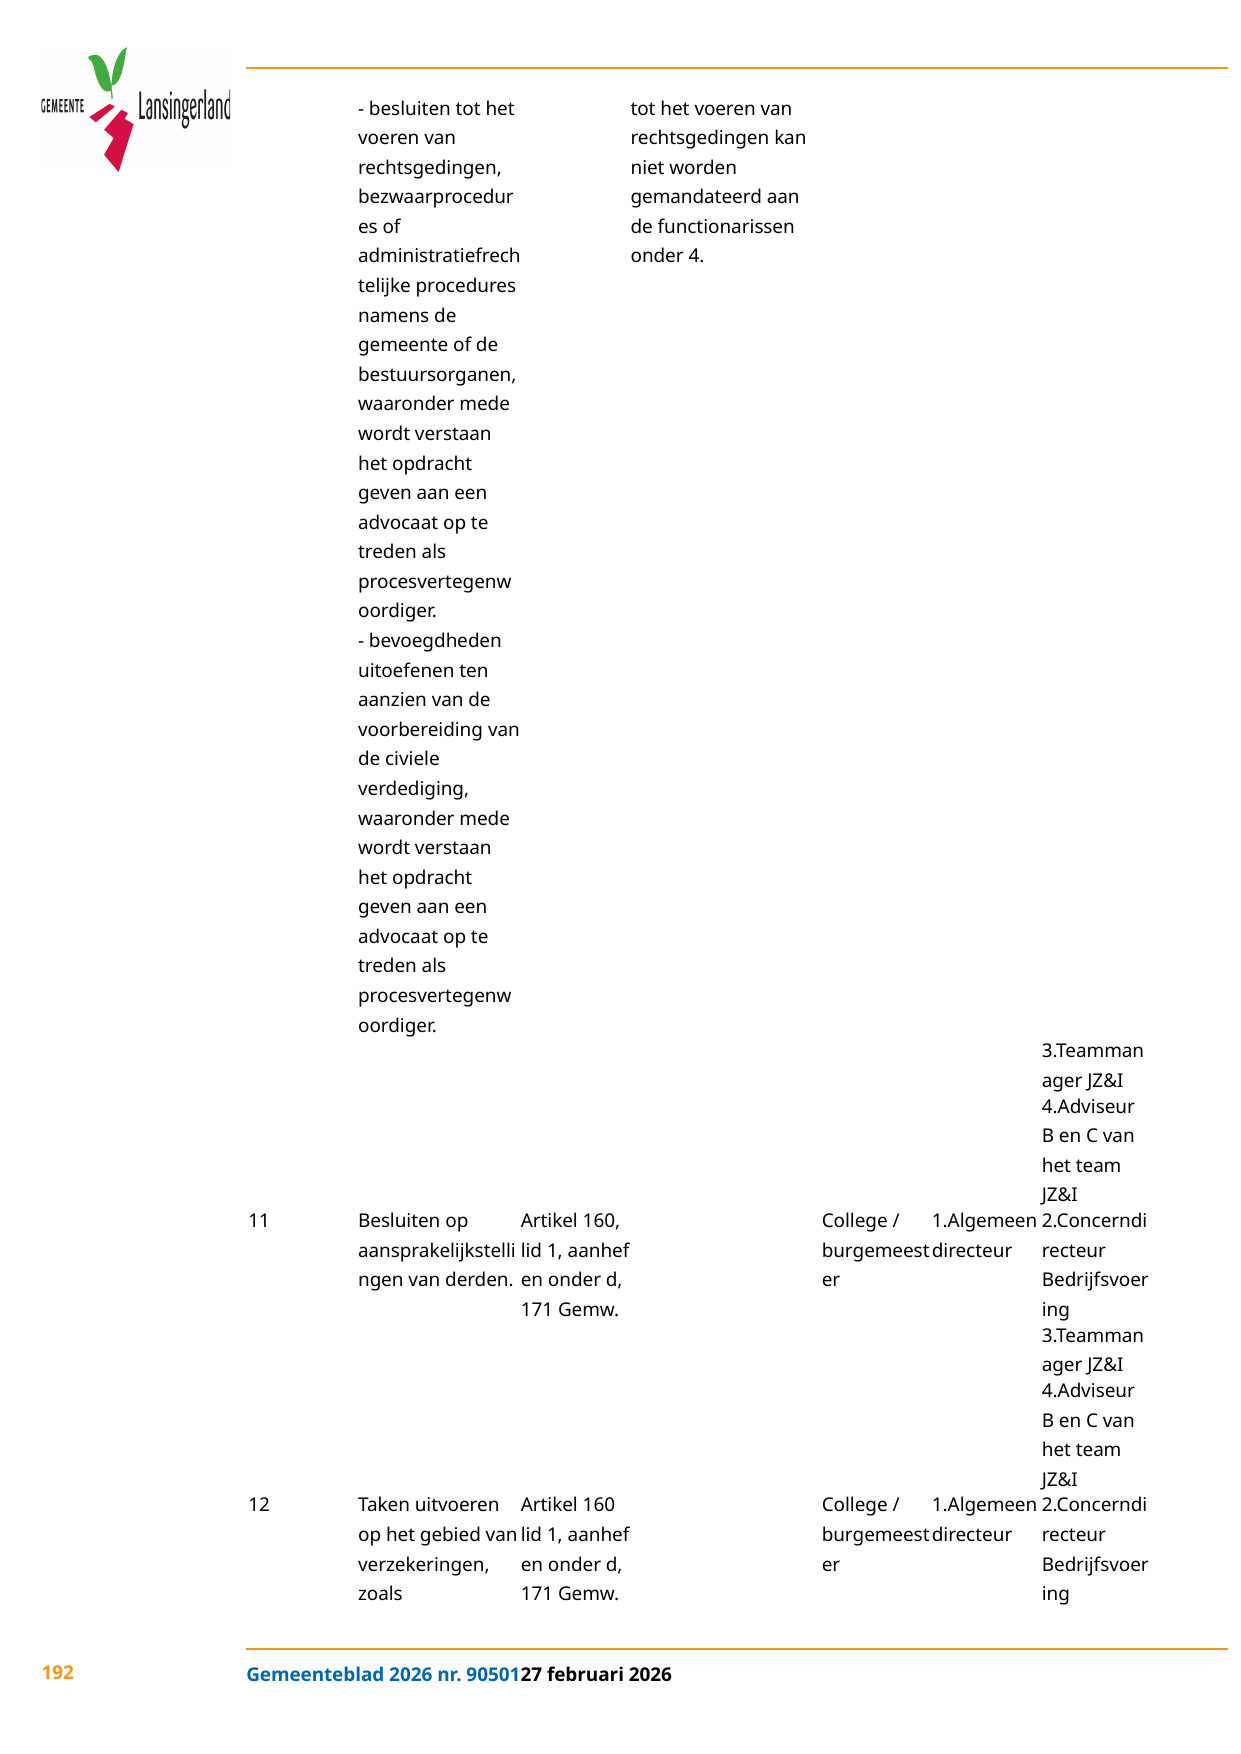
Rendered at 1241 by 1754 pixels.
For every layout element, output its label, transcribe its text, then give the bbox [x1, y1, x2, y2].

table_cell [630, 1377, 822, 1492]
table_cell [630, 1322, 822, 1377]
table_cell [248, 1038, 358, 1093]
table_cell College / burgemeester [822, 1492, 932, 1606]
table_cell 2.Concerndirecteur Bedrijfsvoering [1042, 1208, 1152, 1322]
table_cell [358, 1322, 521, 1377]
table_cell [521, 1377, 630, 1492]
table_cell [822, 95, 932, 1038]
table_cell [521, 1322, 630, 1377]
table_cell [521, 95, 630, 1038]
table_cell [822, 1093, 932, 1207]
table_cell [521, 1038, 630, 1093]
table_cell 1.Algemeen directeur [932, 1492, 1042, 1606]
table_cell 2.Concerndirecteur Bedrijfsvoering [1042, 1492, 1152, 1606]
table_cell 4.Adviseur B en C van het team JZ&I [1042, 1377, 1152, 1492]
table_cell [932, 95, 1042, 1038]
table_cell [248, 1377, 358, 1492]
table_cell Besluiten op aansprakelijkstellingen van derden. [358, 1208, 521, 1322]
table_cell College / burgemeester [822, 1208, 932, 1322]
table_cell [1042, 95, 1152, 1038]
table_cell [248, 95, 358, 1038]
table_cell [932, 1093, 1042, 1207]
table_cell [358, 1038, 521, 1093]
table_cell [358, 1093, 521, 1207]
table_cell [358, 1377, 521, 1492]
table_cell 4.Adviseur B en C van het team JZ&I [1042, 1093, 1152, 1207]
table_cell 3.Teammanager JZ&I [1042, 1038, 1152, 1093]
table_cell [248, 1322, 358, 1377]
table_cell [822, 1322, 932, 1377]
table_cell tot het voeren van rechtsgedingen kan niet worden gemandateerd aan de functionarissen onder 4. [630, 95, 822, 1038]
table_cell Artikel 160, lid 1, aanhef en onder d, 171 Gemw. [521, 1208, 630, 1322]
table_cell [932, 1377, 1042, 1492]
table_cell 11 [248, 1208, 358, 1322]
table_cell [521, 1093, 630, 1207]
table_cell [932, 1038, 1042, 1093]
table_cell 1.Algemeen directeur [932, 1208, 1042, 1322]
table_cell 12 [248, 1492, 358, 1606]
table_cell - besluiten tot het voeren van rechtsgedingen, bezwaarprocedures of administratiefrechtelijke procedures namens de gemeente of de bestuursorganen, waaronder mede wordt verstaan het opdracht geven aan een advocaat op te treden als procesvertegenwoordiger. - bevoegdheden uitoefenen ten aanzien van de voorbereiding van de civiele verdediging, waaronder mede wordt verstaan het opdracht geven aan een advocaat op te treden als procesvertegenwoordiger. [358, 95, 521, 1038]
table_cell Artikel 160 lid 1, aanhef en onder d, 171 Gemw. [521, 1492, 630, 1606]
table_cell [630, 1093, 822, 1207]
table_cell [630, 1492, 822, 1606]
picture [41, 47, 231, 172]
table_cell [630, 1208, 822, 1322]
table_cell [248, 1093, 358, 1207]
table_cell [932, 1322, 1042, 1377]
table_cell [630, 1038, 822, 1093]
table_cell [822, 1377, 932, 1492]
table_cell Taken uitvoeren op het gebied van verzekeringen, zoals [358, 1492, 521, 1606]
table_cell 3.Teammanager JZ&I [1042, 1322, 1152, 1377]
table_cell [822, 1038, 932, 1093]
